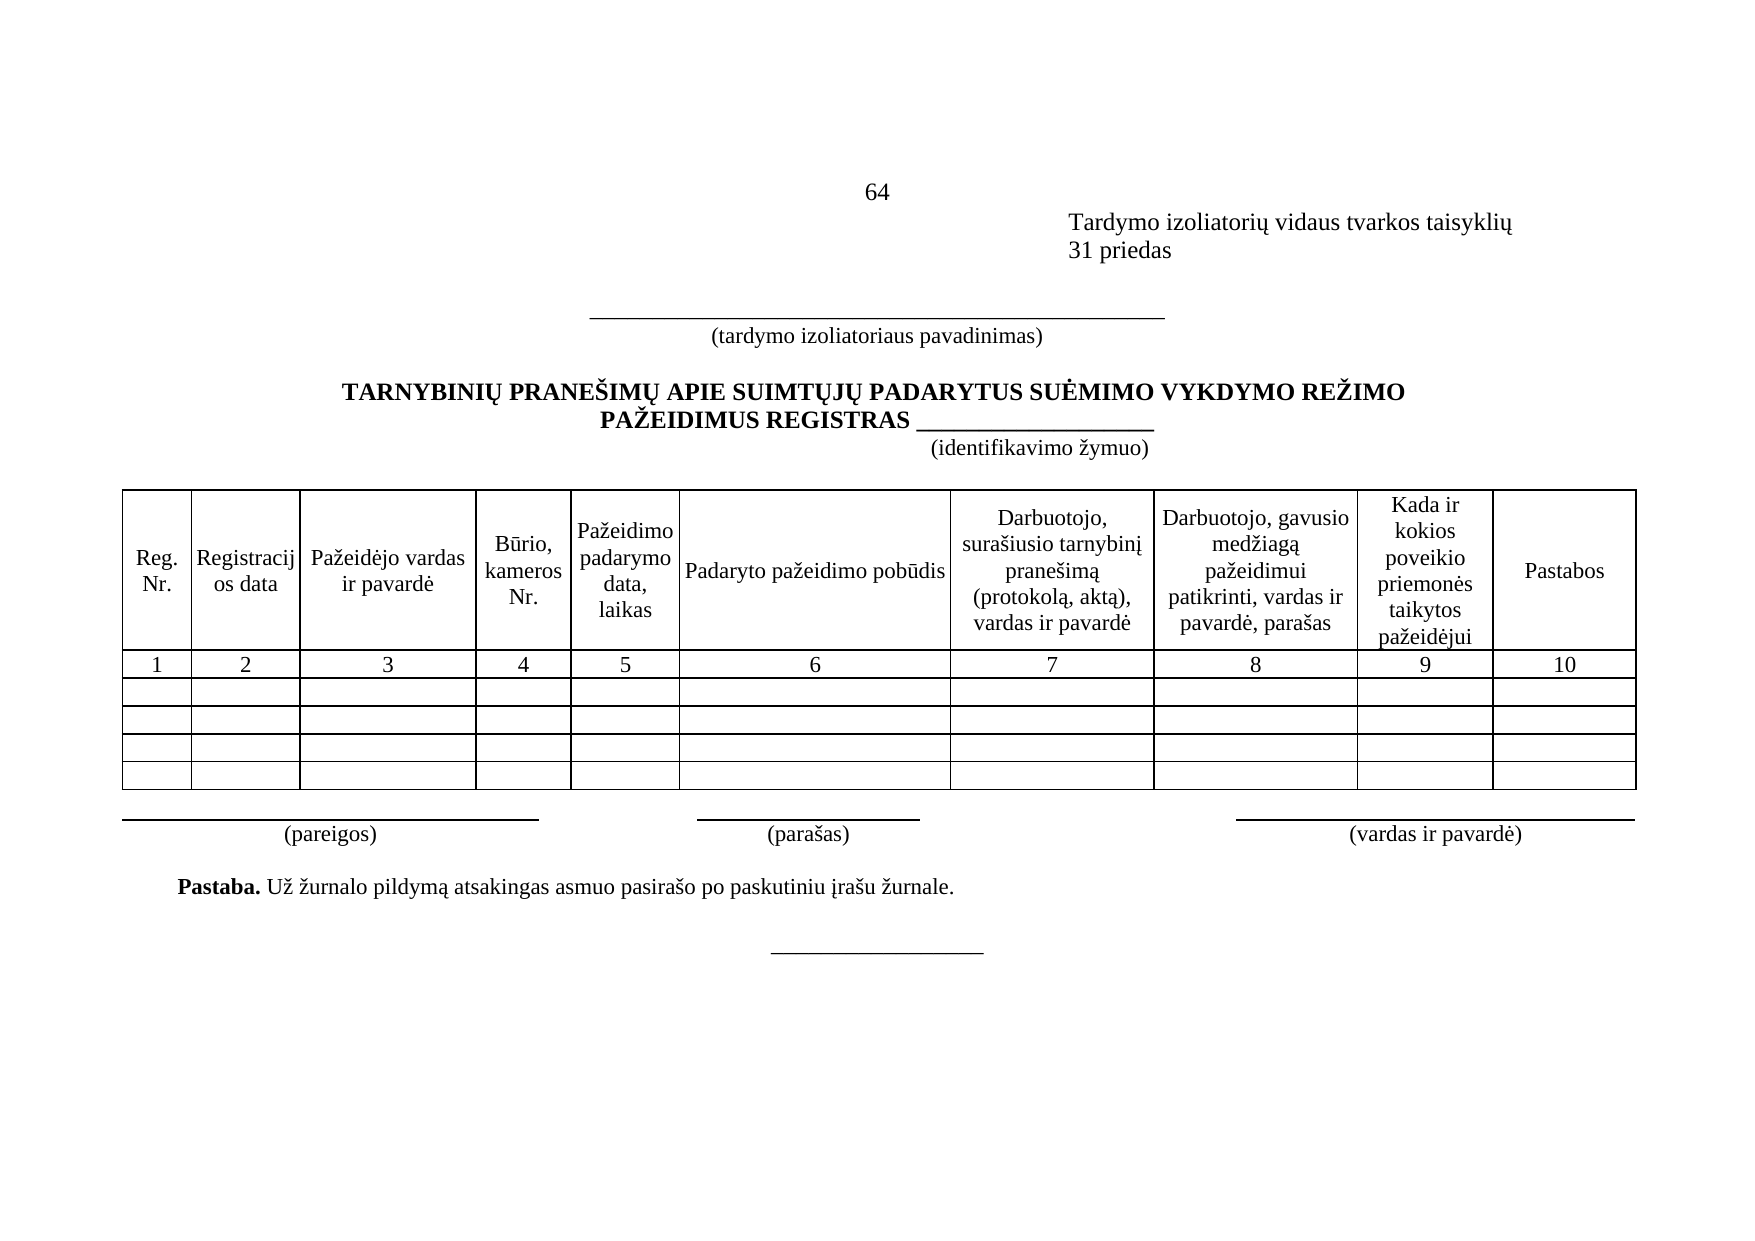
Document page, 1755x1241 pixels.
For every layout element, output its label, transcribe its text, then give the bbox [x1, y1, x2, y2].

table_cell [951, 735, 1153, 761]
table_cell 5 [572, 651, 679, 677]
table_cell [301, 762, 475, 789]
table_header [539, 819, 697, 847]
text (tardymo izoliatoriaus pavadinimas) [118, 322, 1636, 348]
table_header Pažeidėjo vardas ir pavardė [301, 491, 475, 649]
table_cell [1155, 735, 1357, 761]
table_cell [123, 679, 191, 705]
table_cell [680, 735, 950, 761]
text (identifikavimo žymuo) [931, 434, 1636, 461]
table_header (vardas ir pavardė) [1236, 821, 1635, 847]
table_header Padaryto pažeidimo pobūdis [680, 491, 950, 649]
table_cell [192, 735, 299, 761]
table_cell [680, 707, 950, 733]
table_cell [192, 762, 299, 789]
table_cell [477, 735, 570, 761]
table_cell 9 [1358, 651, 1492, 677]
table_cell [680, 679, 950, 705]
text Pastaba. Už žurnalo pildymą atsakingas asmuo pasirašo po paskutiniu įrašu žurnale. [118, 873, 1636, 899]
table_cell 6 [680, 651, 950, 677]
table_cell [301, 707, 475, 733]
table_cell [951, 707, 1153, 733]
table_cell 3 [301, 651, 475, 677]
table_cell [1155, 679, 1357, 705]
table_cell 7 [951, 651, 1153, 677]
table_cell [301, 735, 475, 761]
table_cell [1494, 707, 1635, 733]
table_cell 2 [192, 651, 299, 677]
table_cell [572, 762, 679, 789]
text Tardymo izoliatorių vidaus tvarkos taisyklių [1068, 207, 1636, 235]
table_cell [477, 707, 570, 733]
table_header Pažeidimo padarymo data, laikas [572, 491, 679, 649]
table_header Kada ir kokios poveikio priemonės taikytos pažeidėjui [1358, 491, 1492, 649]
table_header [920, 819, 1236, 847]
table_cell [477, 762, 570, 789]
table_cell [1358, 735, 1492, 761]
text ______________________________________________ [118, 293, 1636, 322]
table_header Darbuotojo, surašiusio tarnybinį pranešimą (protokolą, aktą), vardas ir pavardė [951, 491, 1153, 649]
table_header (parašas) [697, 821, 920, 847]
table_header Būrio, kameros Nr. [477, 491, 570, 649]
table_cell 1 [123, 651, 191, 677]
table_cell [123, 762, 191, 789]
table_cell [301, 679, 475, 705]
table_cell [1155, 762, 1357, 789]
table_cell [192, 707, 299, 733]
table_cell 8 [1155, 651, 1357, 677]
table_cell [951, 679, 1153, 705]
table_cell [572, 707, 679, 733]
table_cell [1494, 679, 1635, 705]
table_cell [1358, 762, 1492, 789]
table_header Registracijos data [192, 491, 299, 649]
text _________________ [118, 928, 1636, 957]
table_cell [572, 679, 679, 705]
table_header Reg. Nr. [123, 491, 191, 649]
table_header (pareigos) [122, 821, 538, 847]
table_header Darbuotojo, gavusio medžiagą pažeidimui patikrinti, vardas ir pavardė, parašas [1155, 491, 1357, 649]
table_cell [1155, 707, 1357, 733]
table_cell 10 [1494, 651, 1635, 677]
table_cell [680, 762, 950, 789]
table_cell [1494, 735, 1635, 761]
table_header Pastabos [1494, 491, 1635, 649]
table_cell [1494, 762, 1635, 789]
table_cell [192, 679, 299, 705]
table_cell 4 [477, 651, 570, 677]
table_cell [123, 707, 191, 733]
table_cell [951, 762, 1153, 789]
table_cell [572, 735, 679, 761]
table_cell [1358, 679, 1492, 705]
table_cell [1358, 707, 1492, 733]
text 31 priedas [1068, 235, 1636, 264]
table_cell [123, 735, 191, 761]
text PAŽEIDIMUS REGISTRAS ___________________ [118, 406, 1636, 434]
table_cell [477, 679, 570, 705]
text TARNYBINIŲ PRANEŠIMŲ APIE SUIMTŲJŲ PADARYTUS SUĖMIMO VYKDYMO REŽIMO [118, 377, 1636, 406]
